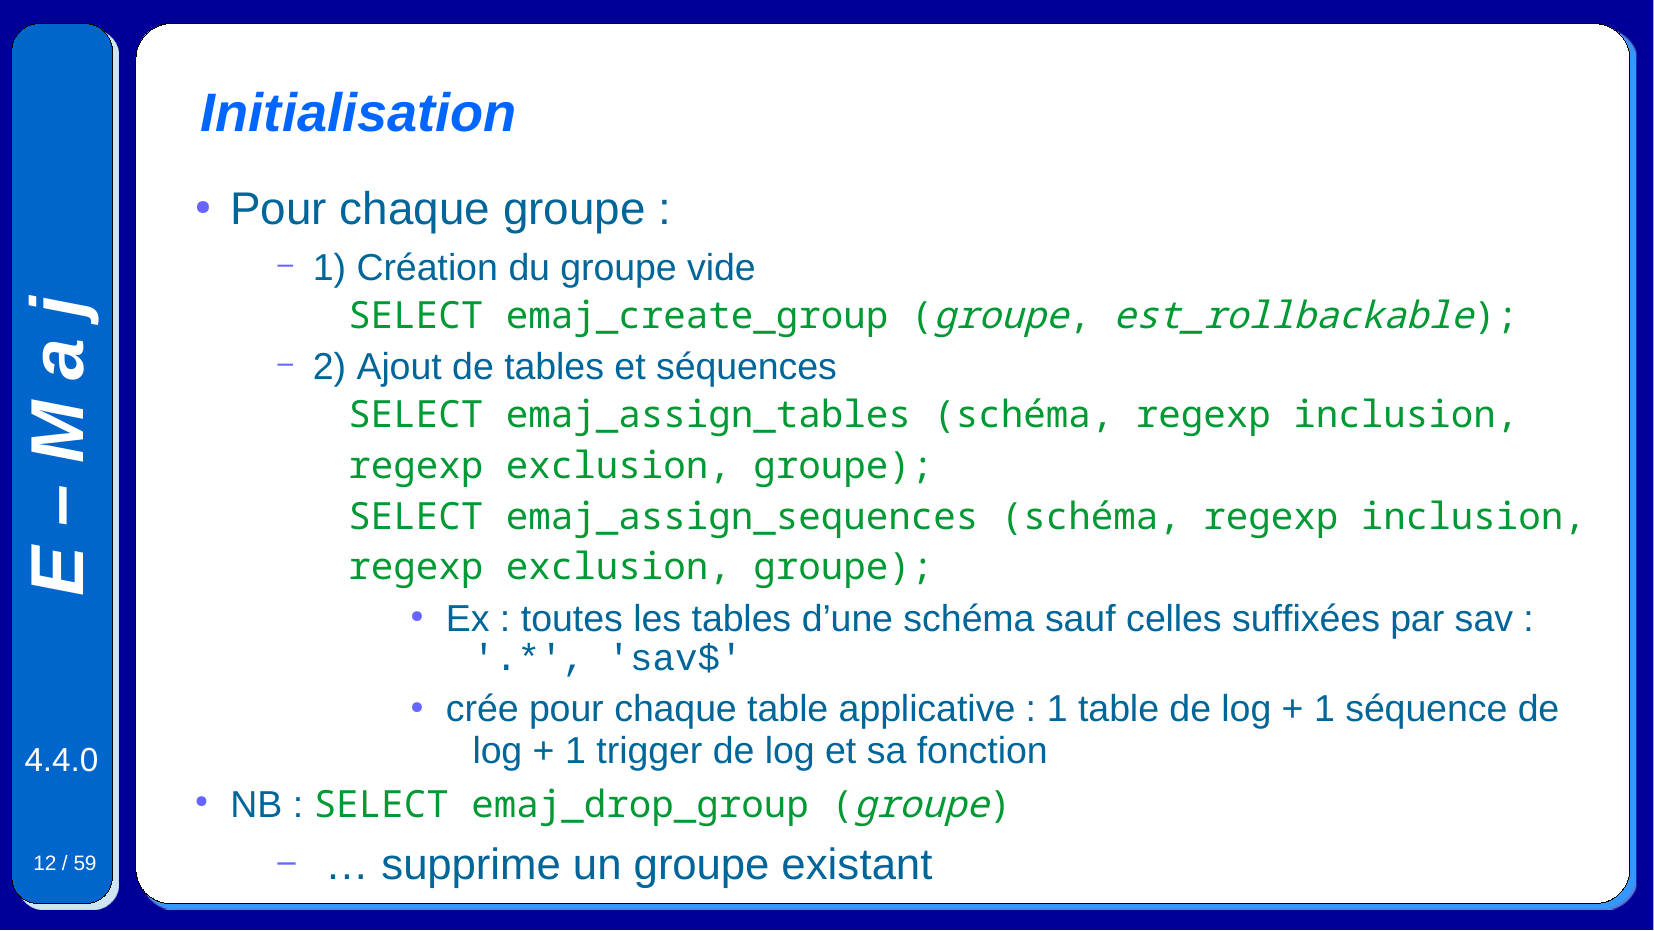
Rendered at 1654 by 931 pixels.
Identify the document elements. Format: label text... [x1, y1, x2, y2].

title Initialisation [200, 34, 1575, 183]
list Pour chaque groupe : 1) Création du groupe vide SELECT emaj_create_group (groupe, est_rollbackable); 2) Ajout de tables et séquences SELECT emaj_assign_tables (schéma, regexp inclusion, regexp exclusion, groupe); SELECT emaj_assign_sequences (schéma, regexp inclusion, regexp exclusion, groupe); Ex : toutes les tables d’une schéma sauf celles suffixées par sav : '.*', 'sav$' crée pour chaque table applicative : 1 table de log + 1 séquence de log + 1 trigger de log et sa fonction NB : SELECT emaj_drop_group (groupe) … supprime un groupe existant [177, 183, 1587, 888]
